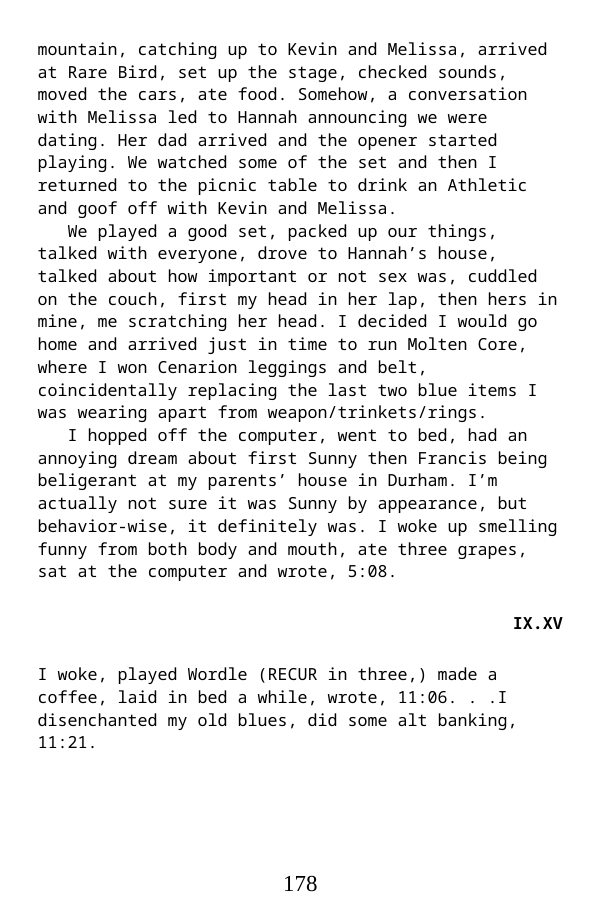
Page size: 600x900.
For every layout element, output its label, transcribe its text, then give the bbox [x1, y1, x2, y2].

text IX.XV [37, 611, 562, 634]
text I hopped off the computer, went to bed, had an annoying dream about first Sunny then Francis being beligerant at my parents’ house in Durham. I’m actually not sure it was Sunny by appearance, but behavior-wise, it definitely was. I woke up smelling funny from both body and mouth, ate three grapes, sat at the computer and wrote, 5:08. [37, 423, 562, 582]
text mountain, catching up to Kevin and Melissa, arrived at Rare Bird, set up the stage, checked sounds, moved the cars, ate food. Somehow, a conversation with Melissa led to Hannah announcing we were dating. Her dad arrived and the opener started playing. We watched some of the set and then I returned to the picnic table to drink an Athletic and goof off with Kevin and Melissa. [37, 37, 562, 219]
text I woke, played Wordle (RECUR in three,) made a coffee, laid in bed a while, wrote, 11:06. . .I disenchanted my old blues, did some alt banking, 11:21. [37, 663, 562, 753]
text We played a good set, packed up our things, talked with everyone, drove to Hannah’s house, talked about how important or not sex was, cuddled on the couch, first my head in her lap, then hers in mine, me scratching her head. I decided I would go home and arrived just in time to run Molten Core, where I won Cenarion leggings and belt, coincidentally replacing the last two blue items I was wearing apart from weapon/trinkets/rings. [37, 219, 562, 423]
